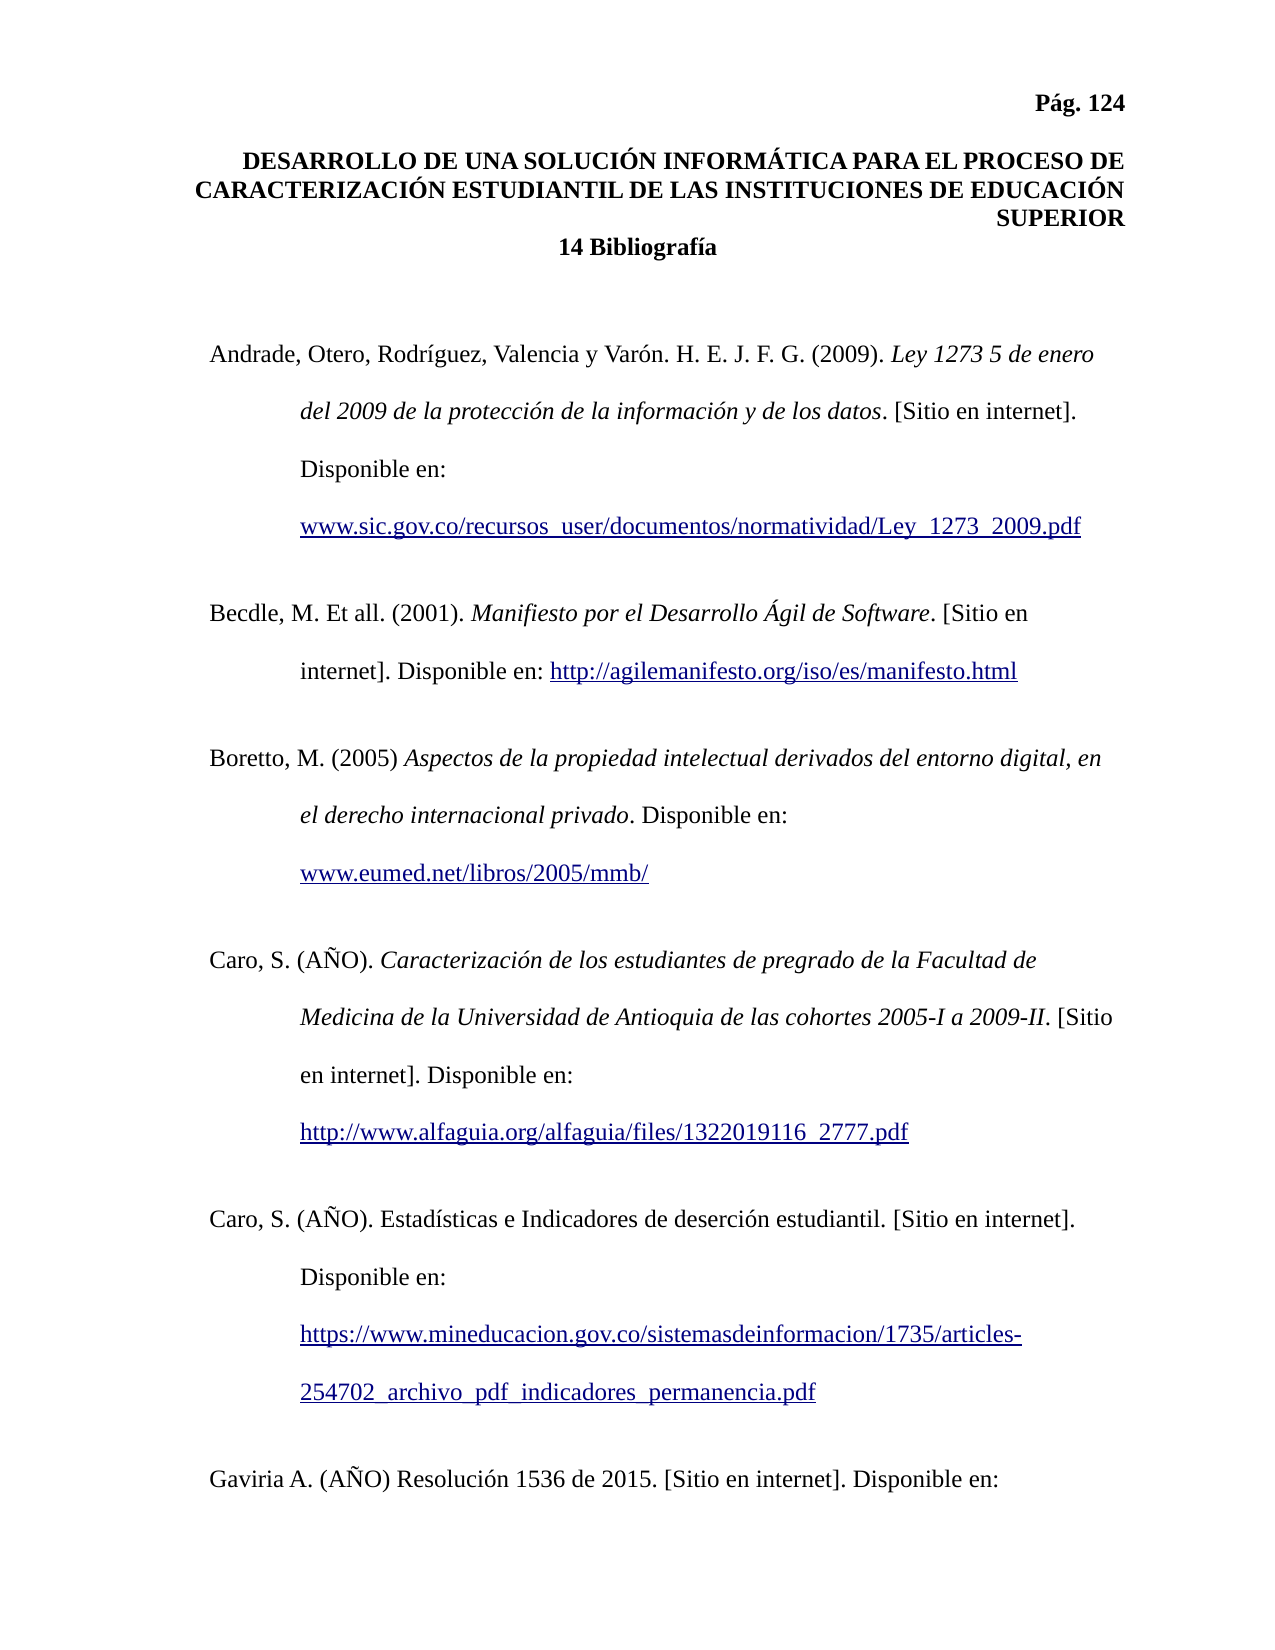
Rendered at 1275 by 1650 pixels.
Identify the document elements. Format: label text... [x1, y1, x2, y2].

text Andrade, Otero, Rodríguez, Valencia y Varón. H. E. J. F. G. (2009). Ley 1273 5 de enero del 2009 de la protección de la información y de los datos. [Sitio en internet]. Disponible en: www.sic.gov.co/recursos_user/documentos/normatividad/Ley_1273_2009.pdf [209, 339, 1125, 540]
text Boretto, M. (2005) Aspectos de la propiedad intelectual derivados del entorno digital, en el derecho internacional privado. Disponible en: www.eumed.net/libros/2005/mmb/ [209, 743, 1125, 887]
subtitle 14 Bibliografía [150, 232, 1125, 261]
text Becdle, M. Et all. (2001). Manifiesto por el Desarrollo Ágil de Software. [Sitio en internet]. Disponible en: http://agilemanifesto.org/iso/es/manifesto.html [209, 598, 1125, 684]
text Gaviria A. (AÑO) Resolución 1536 de 2015. [Sitio en internet]. Disponible en: [209, 1464, 1125, 1492]
text Caro, S. (AÑO). Estadísticas e Indicadores de deserción estudiantil. [Sitio en internet]. Disponible en: https://www.mineducacion.gov.co/sistemasdeinformacion/1735/articles-254702_archivo_pdf_indicadores_permanencia.pdf [209, 1204, 1125, 1406]
text Caro, S. (AÑO). Caracterización de los estudiantes de pregrado de la Facultad de Medicina de la Universidad de Antioquia de las cohortes 2005-I a 2009-II. [Sitio en internet]. Disponible en: http://www.alfaguia.org/alfaguia/files/1322019116_2777.pdf [209, 945, 1125, 1146]
